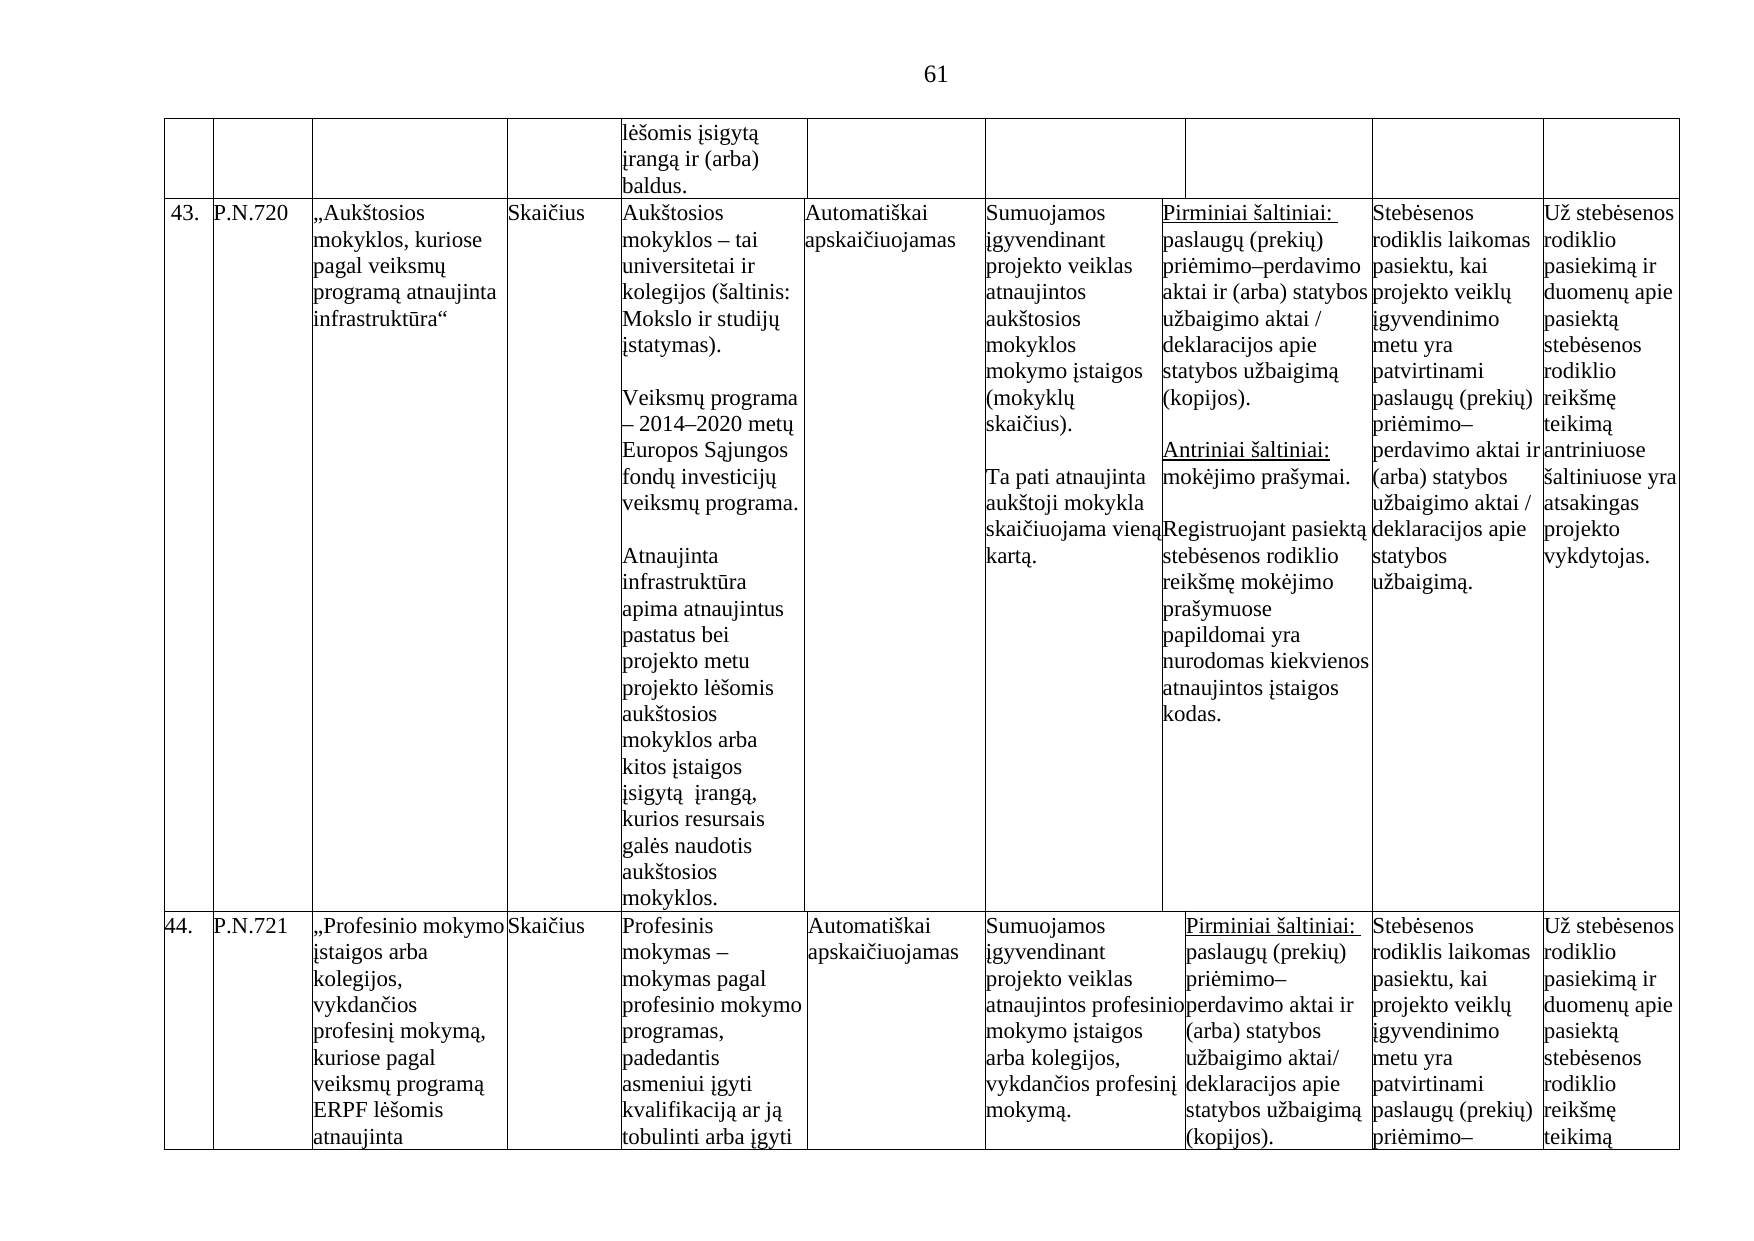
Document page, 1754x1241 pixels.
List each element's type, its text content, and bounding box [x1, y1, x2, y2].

table_cell Sumuojamos įgyvendinant projekto veiklas atnaujintos aukštosios mokyklos mokymo įstaigos (mokyklų skaičius). Ta pati atnaujinta aukštoji mokykla skaičiuojama vieną kartą. [986, 199, 1162, 911]
table_cell Skaičius [508, 199, 621, 911]
table_cell [986, 119, 1185, 198]
table_cell [214, 119, 312, 198]
table_cell [1186, 119, 1372, 198]
table_cell „Aukštosios mokyklos, kuriose pagal veiksmų programą atnaujinta infrastruktūra“ [313, 199, 507, 911]
table_cell [165, 119, 213, 198]
table_cell Automatiškai apskaičiuojamas [805, 199, 985, 911]
table_cell Sumuojamos įgyvendinant projekto veiklas atnaujintos profesinio mokymo įstaigos arba kolegijos, vykdančios profesinį mokymą. [986, 912, 1185, 1149]
table_cell Pirminiai šaltiniai: paslaugų (prekių) priėmimo–perdavimo aktai ir (arba) statybos užbaigimo aktai/ deklaracijos apie statybos užbaigimą (kopijos). [1186, 912, 1372, 1149]
table_cell Aukštosios mokyklos – tai universitetai ir kolegijos (šaltinis: Mokslo ir studijų įstatymas). Veiksmų programa – 2014–2020 metų Europos Sąjungos fondų investicijų veiksmų programa. Atnaujinta infrastruktūra apima atnaujintus pastatus bei projekto metu projekto lėšomis aukštosios mokyklos arba kitos įstaigos įsigytą įrangą, kurios resursais galės naudotis aukštosios mokyklos. [622, 199, 804, 911]
table_cell Už stebėsenos rodiklio pasiekimą ir duomenų apie pasiektą stebėsenos rodiklio reikšmę teikimą [1544, 912, 1679, 1149]
table_cell [313, 119, 507, 198]
table_cell lėšomis įsigytą įrangą ir (arba) baldus. [622, 119, 807, 198]
table_cell P.N.720 [214, 199, 312, 911]
table_cell [1373, 119, 1543, 198]
table_cell Už stebėsenos rodiklio pasiekimą ir duomenų apie pasiektą stebėsenos rodiklio reikšmę teikimą antriniuose šaltiniuose yra atsakingas projekto vykdytojas. [1544, 199, 1679, 911]
table_cell Pirminiai šaltiniai: paslaugų (prekių) priėmimo–perdavimo aktai ir (arba) statybos užbaigimo aktai / deklaracijos apie statybos užbaigimą (kopijos). Antriniai šaltiniai: mokėjimo prašymai. Registruojant pasiektą stebėsenos rodiklio reikšmę mokėjimo prašymuose papildomai yra nurodomas kiekvienos atnaujintos įstaigos kodas. [1163, 199, 1372, 911]
table_cell [808, 119, 985, 198]
table_cell P.N.721 [214, 912, 312, 1149]
table_cell „Profesinio mokymo įstaigos arba kolegijos, vykdančios profesinį mokymą, kuriose pagal veiksmų programą ERPF lėšomis atnaujinta [313, 912, 507, 1149]
table_cell Automatiškai apskaičiuojamas [808, 912, 985, 1149]
table_cell [1544, 119, 1679, 198]
table_cell [508, 119, 621, 198]
table_cell Profesinis mokymas – mokymas pagal profesinio mokymo programas, padedantis asmeniui įgyti kvalifikaciją ar ją tobulinti arba įgyti [622, 912, 807, 1149]
table_cell Stebėsenos rodiklis laikomas pasiektu, kai projekto veiklų įgyvendinimo metu yra patvirtinami paslaugų (prekių) priėmimo– perdavimo aktai ir (arba) statybos užbaigimo aktai / deklaracijos apie statybos užbaigimą. [1373, 199, 1543, 911]
table_cell Skaičius [508, 912, 621, 1149]
table_cell Stebėsenos rodiklis laikomas pasiektu, kai projekto veiklų įgyvendinimo metu yra patvirtinami paslaugų (prekių) priėmimo– [1373, 912, 1543, 1149]
table_cell 43. [165, 199, 213, 911]
table_cell 44. [165, 912, 213, 1149]
